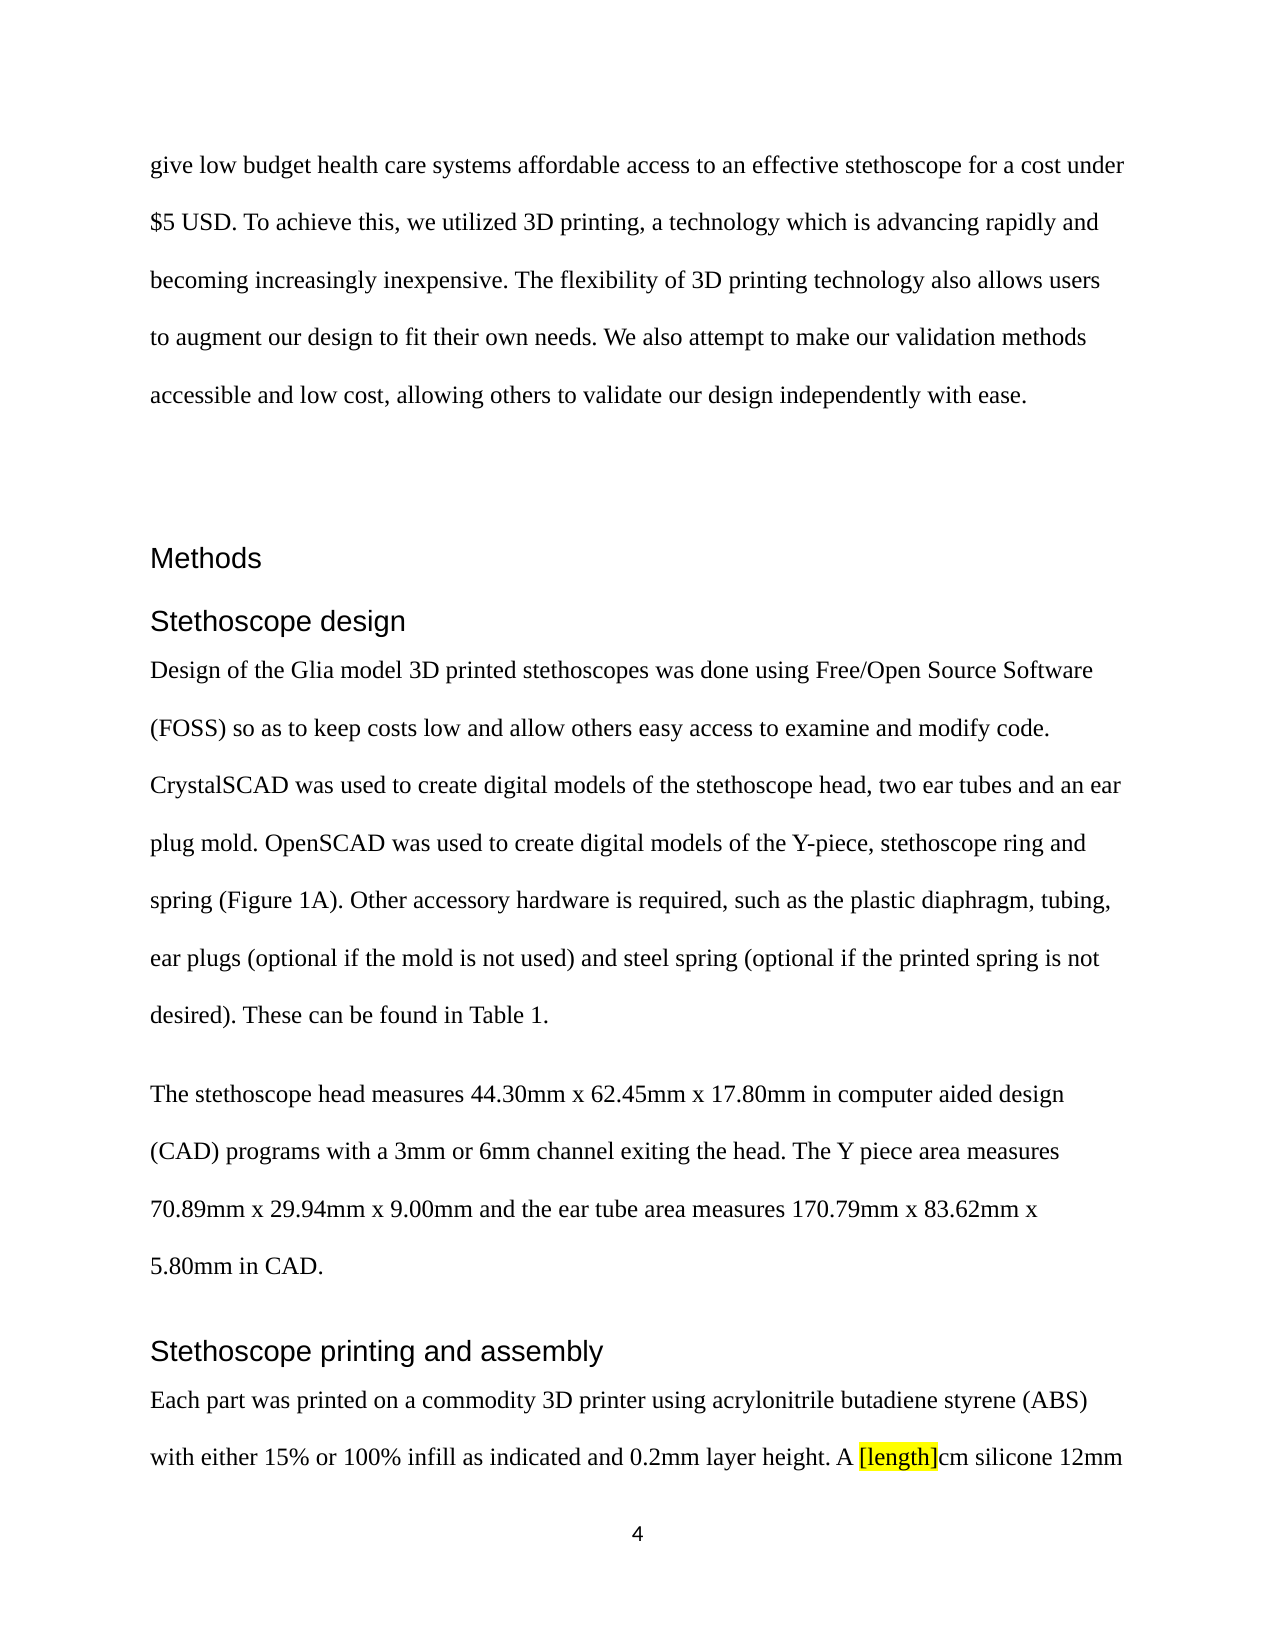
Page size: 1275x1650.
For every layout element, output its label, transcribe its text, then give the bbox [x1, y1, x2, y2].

subtitle Methods [150, 541, 1125, 574]
text Each part was printed on a commodity 3D printer using acrylonitrile butadiene styrene (ABS) with either 15% or 100% infill as indicated and 0.2mm layer height. A [length]cm silicone 12mm [150, 1385, 1125, 1471]
text Design of the Glia model 3D printed stethoscopes was done using Free/Open Source Software (FOSS) so as to keep costs low and allow others easy access to examine and modify code. CrystalSCAD was used to create digital models of the stethoscope head, two ear tubes and an ear plug mold. OpenSCAD was used to create digital models of the Y-piece, stethoscope ring and spring (Figure 1A). Other accessory hardware is required, such as the plastic diaphragm, tubing, ear plugs (optional if the mold is not used) and steel spring (optional if the printed spring is not desired). These can be found in Table 1. [150, 655, 1125, 1029]
text The stethoscope head measures 44.30mm x 62.45mm x 17.80mm in computer aided design (CAD) programs with a 3mm or 6mm channel exiting the head. The Y piece area measures 70.89mm x 29.94mm x 9.00mm and the ear tube area measures 170.79mm x 83.62mm x 5.80mm in CAD. [150, 1079, 1125, 1280]
text give low budget health care systems affordable access to an effective stethoscope for a cost under $5 USD. To achieve this, we utilized 3D printing, a technology which is advancing rapidly and becoming increasingly inexpensive. The flexibility of 3D printing technology also allows users to augment our design to fit their own needs. We also attempt to make our validation methods accessible and low cost, allowing others to validate our design independently with ease. [150, 150, 1125, 409]
subtitle Stethoscope design [150, 604, 1125, 638]
subtitle Stethoscope printing and assembly [150, 1334, 1125, 1367]
